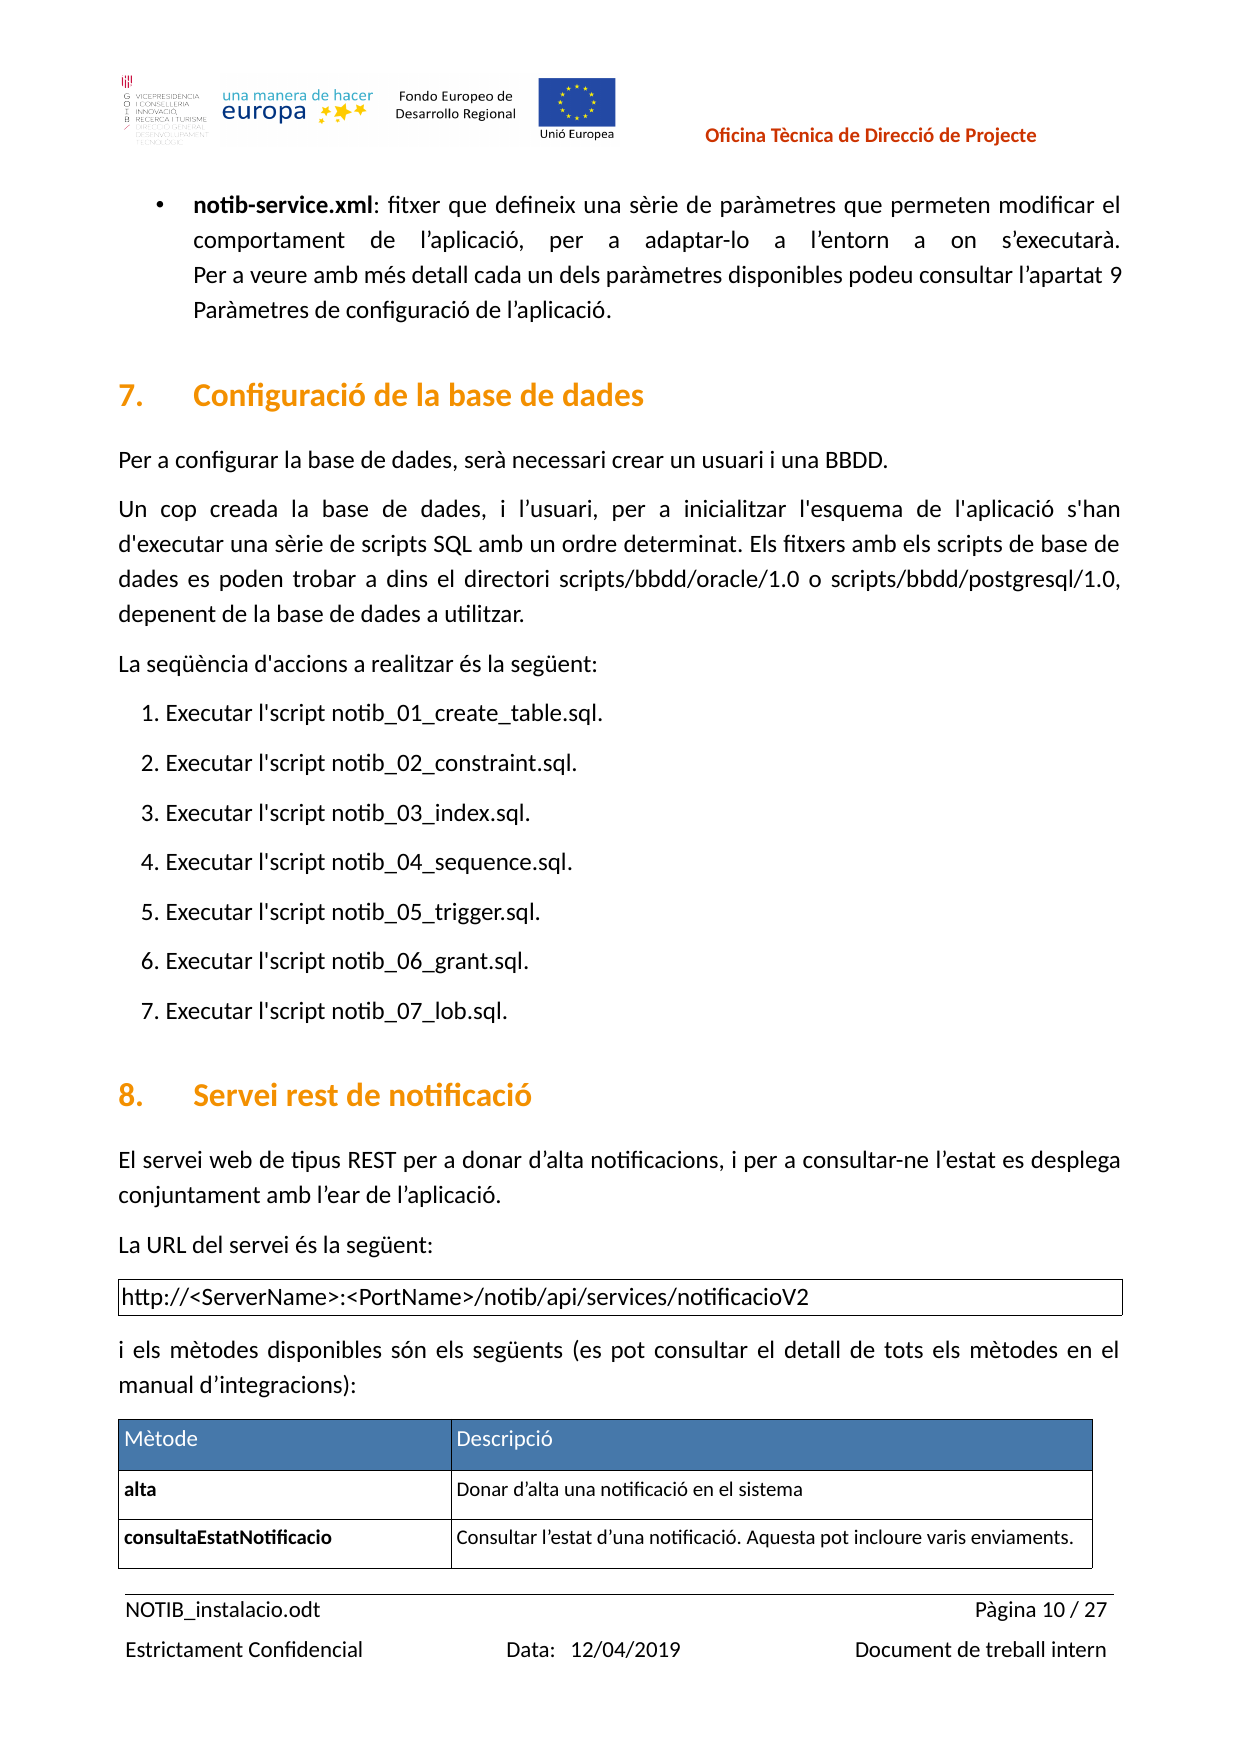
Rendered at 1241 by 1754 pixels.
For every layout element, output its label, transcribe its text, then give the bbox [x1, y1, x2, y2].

text La seqüència d'accions a realitzar és la següent: [118, 648, 1122, 678]
text El servei web de tipus REST per a donar d’alta notificacions, i per a consultar-ne l’estat es desplega conjuntament amb l’ear de l’aplicació. [118, 1144, 1122, 1210]
text Un cop creada la base de dades, i l’usuari, per a inicialitzar l'esquema de l'aplicació s'han d'executar una sèrie de scripts SQL amb un ordre determinat. Els fitxers amb els scripts de base de dades es poden trobar a dins el directori scripts/bbdd/oracle/1.0 o scripts/bbdd/postgresql/1.0, depenent de la base de dades a utilitzar. [118, 493, 1122, 629]
table_header Mètode [119, 1420, 451, 1470]
text La URL del servei és la següent: [118, 1229, 1122, 1259]
table_cell alta [119, 1471, 451, 1519]
text http://<ServerName>:<PortName>/notib/api/services/notificacioV2 [119, 1280, 1122, 1315]
picture [219, 73, 621, 147]
subtitle Servei rest de notificació [118, 1074, 1122, 1115]
text 7. Executar l'script notib_07_lob.sql. [118, 995, 1122, 1026]
text 5. Executar l'script notib_05_trigger.sql. [118, 896, 1122, 926]
text i els mètodes disponibles són els següents (es pot consultar el detall de tots els mètodes en el manual d’integracions): [118, 1334, 1122, 1399]
text 3. Executar l'script notib_03_index.sql. [118, 797, 1122, 827]
text 6. Executar l'script notib_06_grant.sql. [118, 945, 1122, 976]
text 4. Executar l'script notib_04_sequence.sql. [118, 846, 1122, 877]
text 2. Executar l'script notib_02_constraint.sql. [118, 747, 1122, 778]
list notib-service.xml: fitxer que defineix una sèrie de paràmetres que permeten modificar el comportament de l’aplicació, per a adaptar-lo a l’entorn a on s’executarà. Per a veure amb més detall cada un dels paràmetres disponibles podeu consultar l’apartat 9 Paràmetres de configuració de l’aplicació. [156, 189, 1122, 325]
table_cell consultaEstatNotificacio [119, 1520, 451, 1567]
subtitle Configuració de la base de dades [118, 373, 1122, 414]
text Per a configurar la base de dades, serà necessari crear un usuari i una BBDD. [118, 444, 1122, 474]
table_cell Consultar l’estat d’una notificació. Aquesta pot incloure varis enviaments. [452, 1520, 1092, 1567]
table_header Descripció [452, 1420, 1092, 1470]
picture [118, 73, 213, 147]
table_cell Donar d’alta una notificació en el sistema [452, 1471, 1092, 1519]
text 1. Executar l'script notib_01_create_table.sql. [118, 697, 1122, 728]
